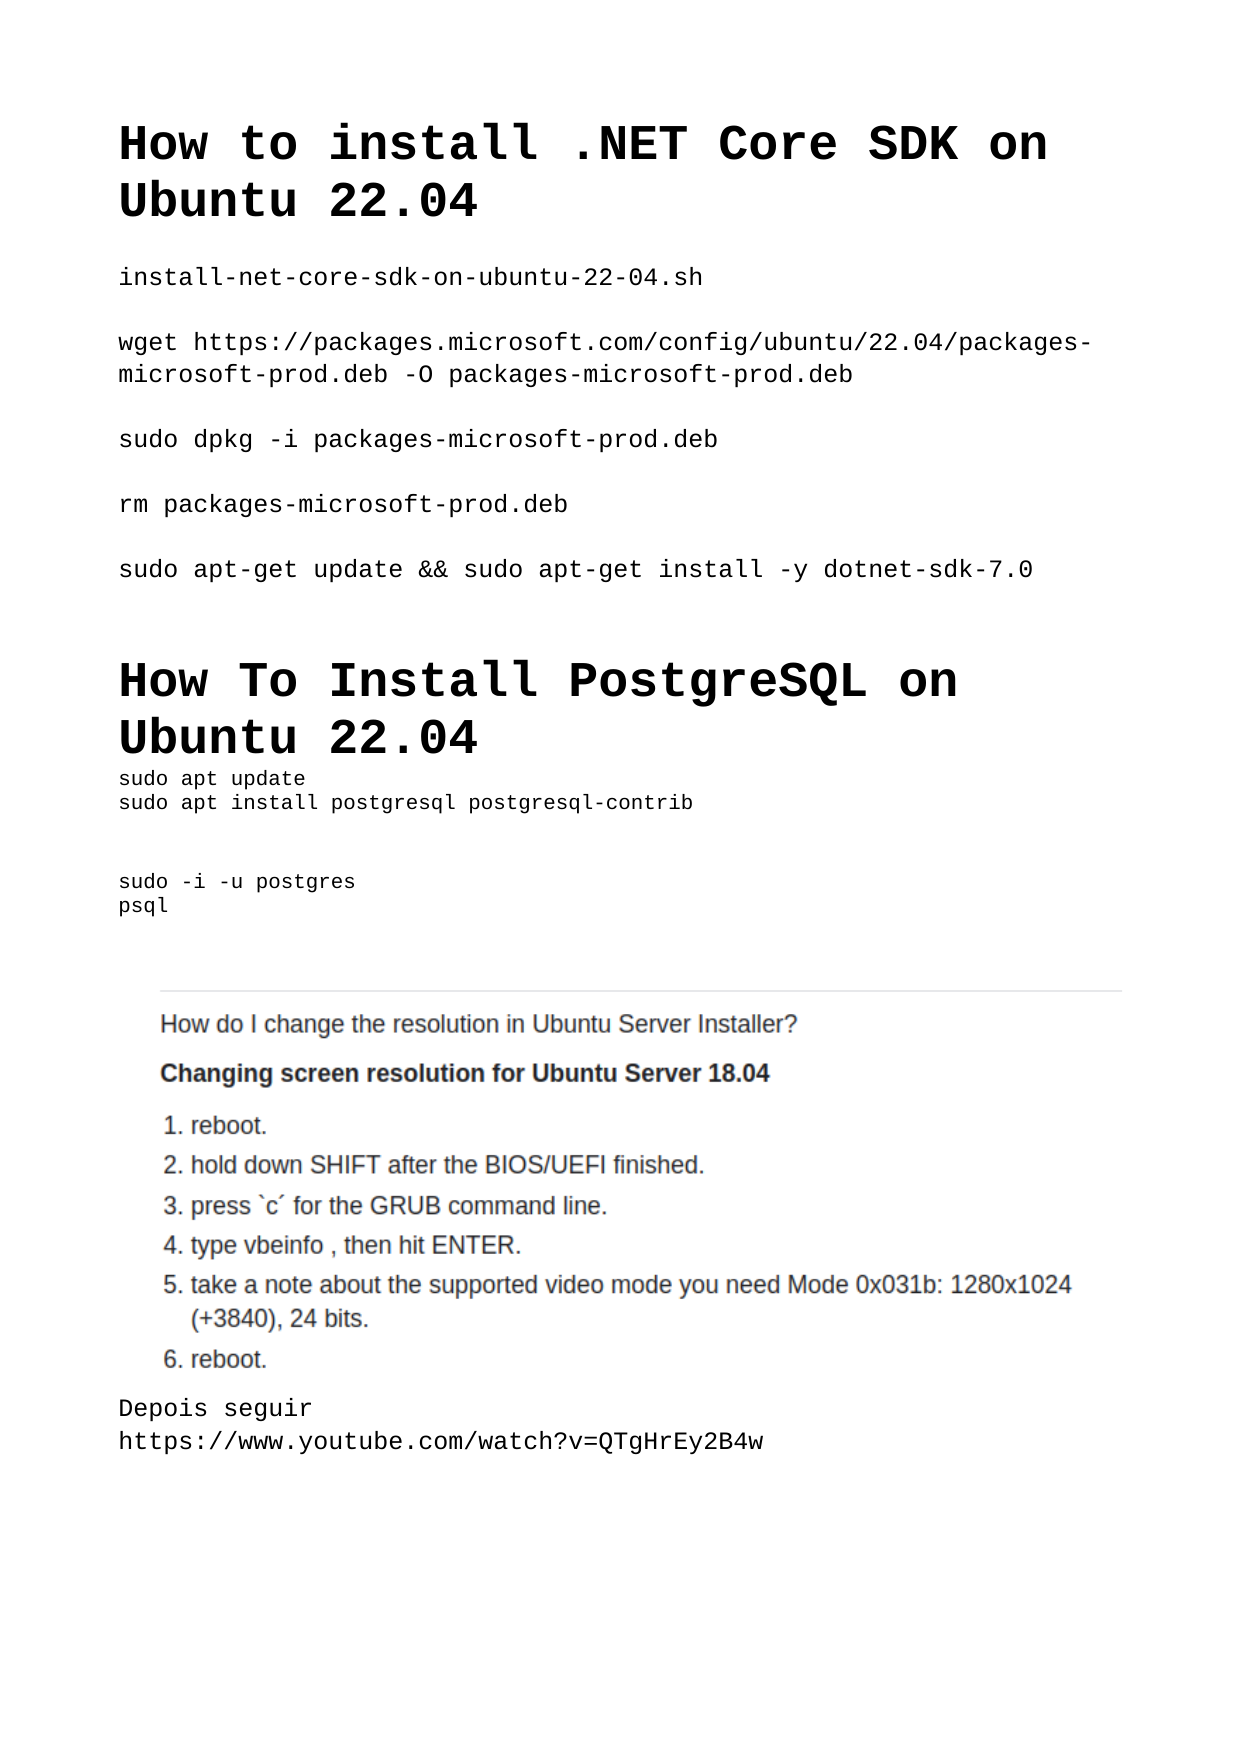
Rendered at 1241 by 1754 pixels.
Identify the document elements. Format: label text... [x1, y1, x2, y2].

text https://www.youtube.com/watch?v=QTgHrEy2B4w [118, 1428, 1122, 1457]
text sudo apt-get update && sudo apt-get install -y dotnet-sdk-7.0 [118, 557, 1122, 585]
text sudo -i -u postgres [118, 872, 1122, 895]
text psql [118, 895, 1122, 919]
text install-net-core-sdk-on-ubuntu-22-04.sh [118, 264, 1122, 292]
text Depois seguir [118, 1392, 1122, 1424]
text rm packages-microsoft-prod.deb [118, 492, 1122, 520]
text wget https://packages.microsoft.com/config/ubuntu/22.04/packages-microsoft-prod.deb -O packages-microsoft-prod.deb [118, 329, 1122, 390]
subtitle How to install .NET Core SDK on Ubuntu 22.04 [118, 118, 1122, 231]
text sudo dpkg -i packages-microsoft-prod.deb [118, 427, 1122, 455]
text sudo apt update [118, 768, 1122, 792]
picture [118, 975, 1123, 1392]
subtitle How To Install PostgreSQL on Ubuntu 22.04 [118, 655, 1122, 768]
text sudo apt install postgresql postgresql-contrib [118, 792, 1122, 815]
